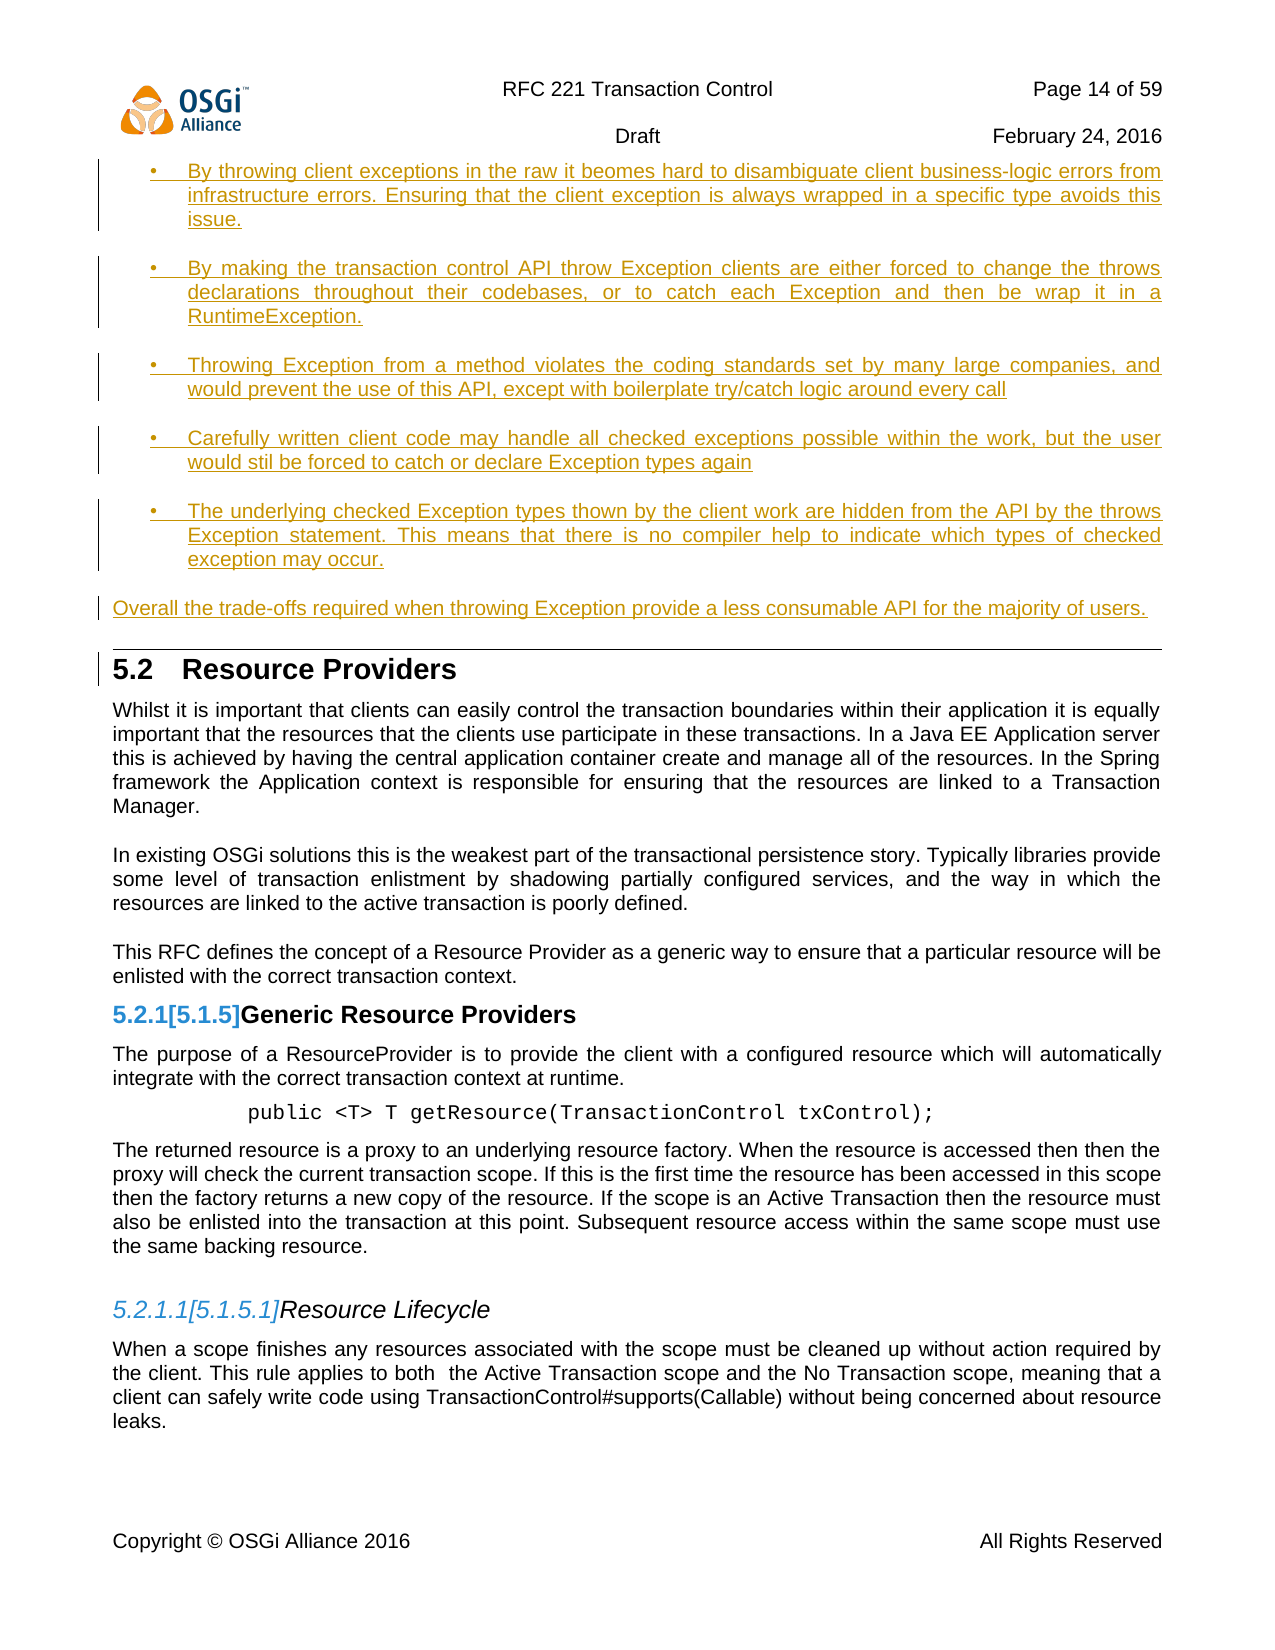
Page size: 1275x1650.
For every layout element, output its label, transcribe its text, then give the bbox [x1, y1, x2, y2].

text The returned resource is a proxy to an underlying resource factory. When the resource is accessed then then the proxy will check the current transaction scope. If this is the first time the resource has been accessed in this scope then the factory returns a new copy of the resource. If the scope is an Active Transaction then the resource must also be enlisted into the transaction at this point. Subsequent resource access within the same scope must use the same backing resource. [112, 1138, 1162, 1258]
list would prevent the use of this API, except with boilerplate try/catch logic around every call [150, 375, 1162, 401]
text Whilst it is important that clients can easily control the transaction boundaries within their application it is equally important that the resources that the clients use participate in these transactions. In a Java EE Application server this is achieved by having the central application container create and manage all of the resources. In the Spring framework the Application context is responsible for ensuring that the resources are linked to a Transaction Manager. [112, 698, 1162, 818]
list Exception statement. This means that there is no compiler help to indicate which types of checked exception may occur. [150, 521, 1162, 571]
list declarations throughout their codebases, or to catch each Exception and then be wrap it in a RuntimeException. [150, 278, 1162, 328]
list The underlying checked Exception types thown by the client work are hidden from the API by the throws [150, 499, 1162, 520]
list By making the transaction control API throw Exception clients are either forced to change the throws [150, 256, 1162, 277]
picture [113, 78, 257, 142]
list infrastructure errors. Ensuring that the client exception is always wrapped in a specific type avoids this issue. [150, 181, 1162, 231]
list Carefully written client code may handle all checked exceptions possible within the work, but the user [150, 426, 1162, 447]
text Overall the trade-offs required when throwing Exception provide a less consumable API for the majority of users. [112, 596, 1162, 620]
subtitle Resource Providers [112, 650, 1162, 686]
text When a scope finishes any resources associated with the scope must be cleaned up without action required by the client. This rule applies to both the Active Transaction scope and the No Transaction scope, meaning that a client can safely write code using TransactionControl#supports(Callable) without being concerned about resource leaks. [112, 1337, 1162, 1432]
text public <T> T getResource(TransactionControl txControl); [247, 1102, 1162, 1126]
list would stil be forced to catch or declare Exception types again [150, 448, 1162, 474]
list Throwing Exception from a method violates the coding standards set by many large companies, and [150, 353, 1162, 374]
text The purpose of a ResourceProvider is to provide the client with a configured resource which will automatically integrate with the correct transaction context at runtime. [112, 1042, 1162, 1089]
text In existing OSGi solutions this is the weakest part of the transactional persistence story. Typically libraries provide some level of transaction enlistment by shadowing partially configured services, and the way in which the resources are linked to the active transaction is poorly defined. [112, 843, 1162, 915]
subtitle Generic Resource Providers [112, 1000, 1162, 1029]
list By throwing client exceptions in the raw it beomes hard to disambiguate client business-logic errors from [150, 159, 1162, 180]
subtitle Resource Lifecycle [112, 1295, 1162, 1324]
text This RFC defines the concept of a Resource Provider as a generic way to ensure that a particular resource will be enlisted with the correct transaction context. [112, 940, 1162, 988]
